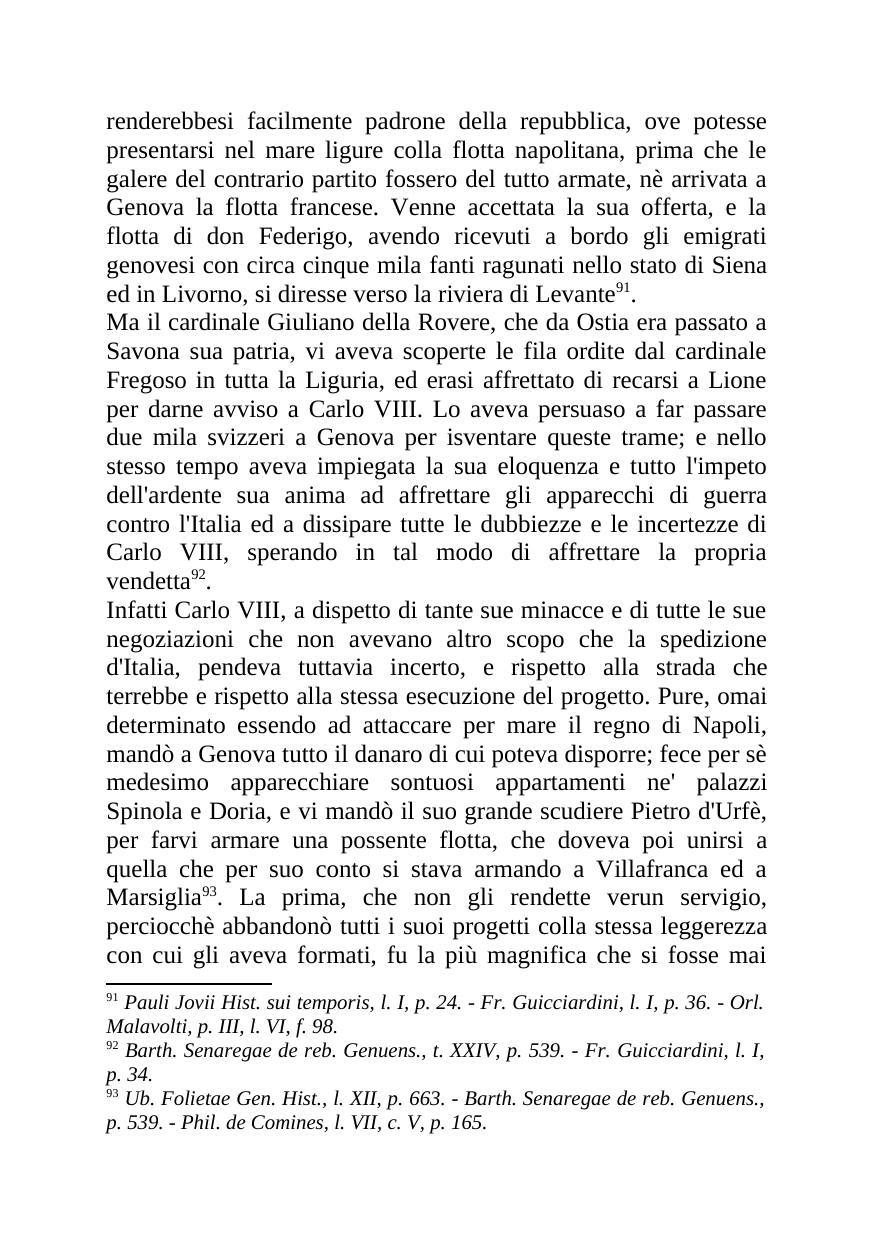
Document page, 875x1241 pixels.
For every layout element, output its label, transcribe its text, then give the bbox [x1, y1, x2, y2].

text Barth. Senaregae de reb. Genuens., t. XXIV, p. 539. - Fr. Guicciardini, l. I, p. 34. [106, 1038, 768, 1086]
text Ub. Folietae Gen. Hist., l. XII, p. 663. - Barth. Senaregae de reb. Genuens., p. 539. - Phil. de Comines, l. VII, c. V, p. 165. [106, 1086, 768, 1134]
text Pauli Jovii Hist. sui temporis, l. I, p. 24. - Fr. Guicciardini, l. I, p. 36. - Orl. Malavolti, p. III, l. VI, f. 98. [106, 989, 768, 1038]
text renderebbesi facilmente padrone della repubblica, ove potesse presentarsi nel mare ligure colla flotta napolitana, prima che le galere del contrario partito fossero del tutto armate, nè arrivata a Genova la flotta francese. Venne accettata la sua offerta, e la flotta di don Federigo, avendo ricevuti a bordo gli emigrati genovesi con circa cinque mila fanti ragunati nello stato di Siena ed in Livorno, si diresse verso la riviera di Levante. [106, 106, 768, 307]
text Infatti Carlo VIII, a dispetto di tante sue minacce e di tutte le sue negoziazioni che non avevano altro scopo che la spedizione d'Italia, pendeva tuttavia incerto, e rispetto alla strada che terrebbe e rispetto alla stessa esecuzione del progetto. Pure, omai determinato essendo ad attaccare per mare il regno di Napoli, mandò a Genova tutto il danaro di cui poteva disporre; fece per sè medesimo apparecchiare sontuosi appartamenti ne' palazzi Spinola e Doria, e vi mandò il suo grande scudiere Pietro d'Urfè, per farvi armare una possente flotta, che doveva poi unirsi a quella che per suo conto si stava armando a Villafranca ed a Marsiglia. La prima, che non gli rendette verun servigio, perciocchè abbandonò tutti i suoi progetti colla stessa leggerezza con cui gli aveva formati, fu la più magnifica che si fosse mai [106, 595, 768, 969]
text Ma il cardinale Giuliano della Rovere, che da Ostia era passato a Savona sua patria, vi aveva scoperte le fila ordite dal cardinale Fregoso in tutta la Liguria, ed erasi affrettato di recarsi a Lione per darne avviso a Carlo VIII. Lo aveva persuaso a far passare due mila svizzeri a Genova per isventare queste trame; e nello stesso tempo aveva impiegata la sua eloquenza e tutto l'impeto dell'ardente sua anima ad affrettare gli apparecchi di guerra contro l'Italia ed a dissipare tutte le dubbiezze e le incertezze di Carlo VIII, sperando in tal modo di affrettare la propria vendetta. [106, 307, 768, 595]
